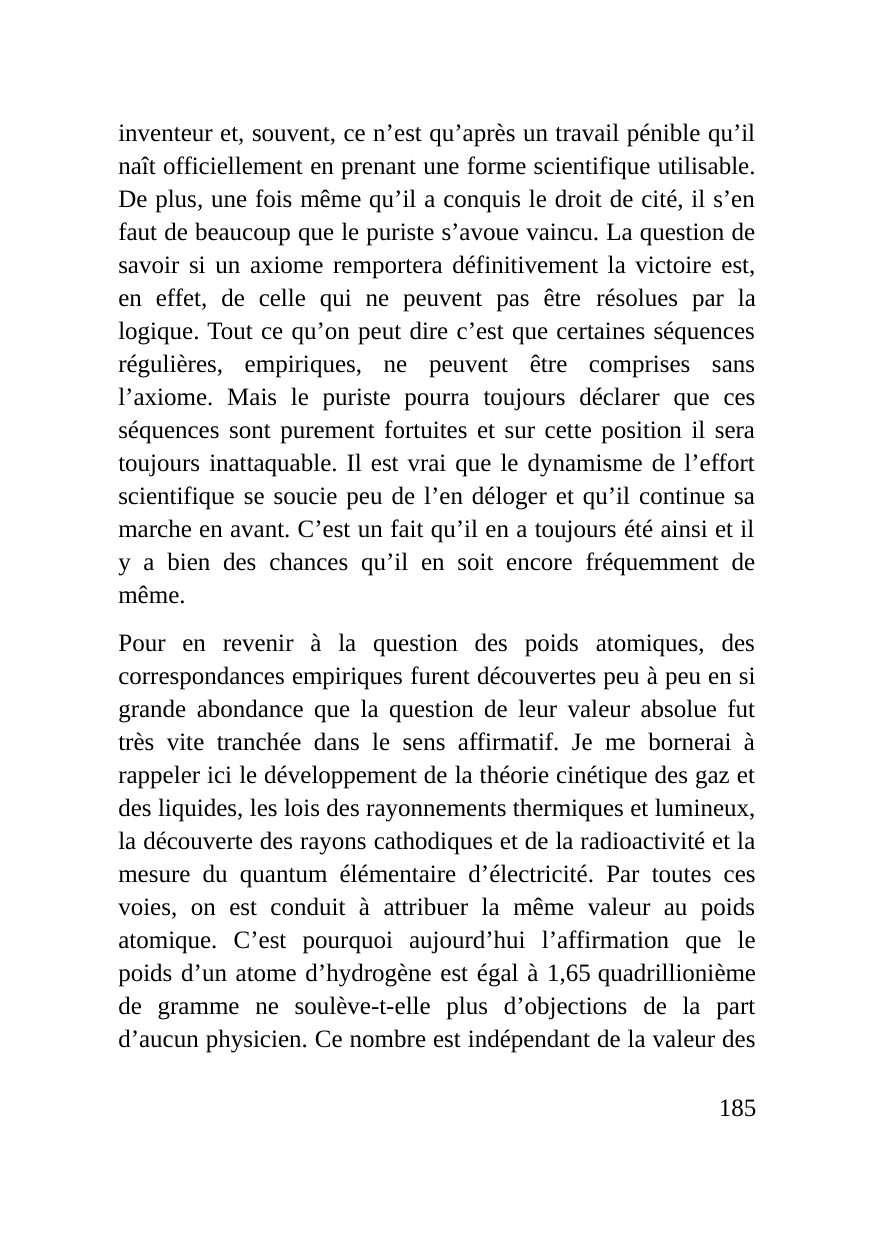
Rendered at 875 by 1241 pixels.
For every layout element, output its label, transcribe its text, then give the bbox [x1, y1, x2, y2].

text Pour en revenir à la question des poids atomiques, des correspondances empiriques furent découvertes peu à peu en si grande abondance que la question de leur valeur absolue fut très vite tranchée dans le sens affirmatif. Je me bornerai à rappeler ici le développement de la théorie cinétique des gaz et des liquides, les lois des rayonnements thermiques et lumineux, la découverte des rayons cathodiques et de la radioactivité et la mesure du quantum élémentaire d’électricité. Par toutes ces voies, on est conduit à attribuer la même valeur au poids atomique. C’est pourquoi aujourd’hui l’affirmation que le poids d’un atome d’hydrogène est égal à 1,65 quadrillionième de gramme ne soulève-t-elle plus d’objections de la part d’aucun physicien. Ce nombre est indépendant de la valeur des [118, 628, 756, 1053]
text inventeur et, souvent, ce n’est qu’après un travail pénible qu’il naît officiellement en prenant une forme scientifique utilisable. De plus, une fois même qu’il a conquis le droit de cité, il s’en faut de beaucoup que le puriste s’avoue vaincu. La question de savoir si un axiome remportera définitivement la victoire est, en effet, de celle qui ne peuvent pas être résolues par la logique. Tout ce qu’on peut dire c’est que certaines séquences régulières, empiriques, ne peuvent être comprises sans l’axiome. Mais le puriste pourra toujours déclarer que ces séquences sont purement fortuites et sur cette position il sera toujours inattaquable. Il est vrai que le dynamisme de l’effort scientifique se soucie peu de l’en déloger et qu’il continue sa marche en avant. C’est un fait qu’il en a toujours été ainsi et il y a bien des chances qu’il en soit encore fréquemment de même. [118, 118, 756, 609]
